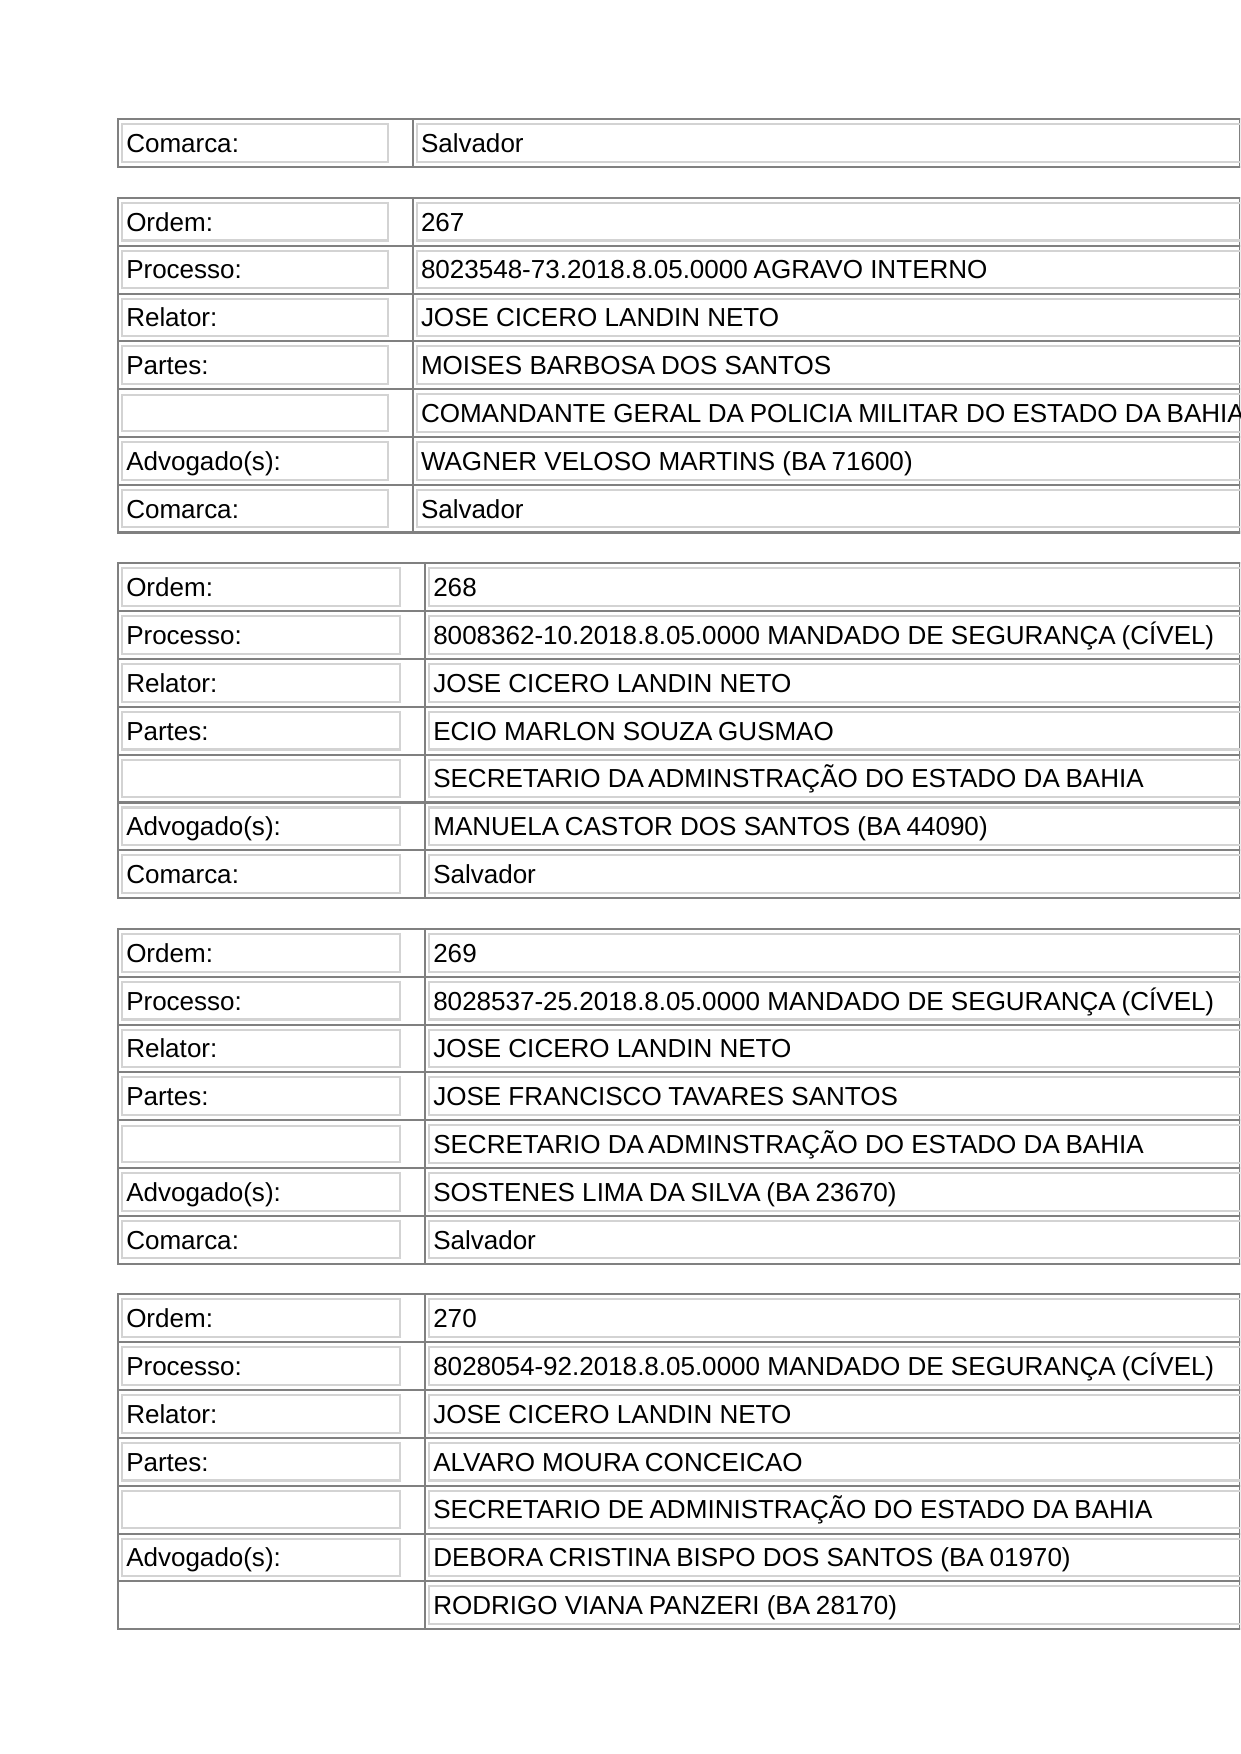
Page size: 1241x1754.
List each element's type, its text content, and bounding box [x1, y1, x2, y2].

table_cell [119, 756, 424, 801]
table_cell 8023548-73.2018.8.05.0000 AGRAVO INTERNO [414, 247, 1239, 292]
table_cell Partes: [119, 1439, 424, 1484]
table_cell 8008362-10.2018.8.05.0000 MANDADO DE SEGURANÇA (CÍVEL) [426, 612, 1239, 658]
table_cell JOSE CICERO LANDIN NETO [414, 295, 1239, 340]
table_cell Salvador [426, 1217, 1239, 1262]
table_cell Processo: [119, 247, 412, 292]
table_cell [119, 1487, 424, 1532]
table_header Ordem: [119, 199, 412, 244]
table_cell COMANDANTE GERAL DA POLICIA MILITAR DO ESTADO DA BAHIA [414, 390, 1239, 436]
table_header 269 [426, 930, 1239, 976]
table_cell Relator: [119, 295, 412, 340]
table_cell Comarca: [119, 851, 424, 897]
table_cell Partes: [119, 1073, 424, 1119]
table_header Ordem: [119, 564, 424, 610]
table_cell SOSTENES LIMA DA SILVA (BA 23670) [426, 1169, 1239, 1215]
table_header Ordem: [119, 930, 424, 976]
table_cell JOSE FRANCISCO TAVARES SANTOS [426, 1073, 1239, 1119]
table_cell Advogado(s): [119, 1169, 424, 1215]
table_cell Advogado(s): [119, 438, 412, 484]
table_cell ECIO MARLON SOUZA GUSMAO [426, 708, 1239, 753]
table_cell MANUELA CASTOR DOS SANTOS (BA 44090) [426, 804, 1239, 849]
table_header 268 [426, 564, 1239, 610]
table_cell [119, 1582, 424, 1628]
table_cell 8028054-92.2018.8.05.0000 MANDADO DE SEGURANÇA (CÍVEL) [426, 1343, 1239, 1389]
table_cell Advogado(s): [119, 1535, 424, 1580]
table_cell MOISES BARBOSA DOS SANTOS [414, 342, 1239, 388]
table_cell Salvador [414, 486, 1239, 531]
table_cell JOSE CICERO LANDIN NETO [426, 1391, 1239, 1437]
table_cell [119, 1121, 424, 1167]
table_cell JOSE CICERO LANDIN NETO [426, 660, 1239, 706]
table_cell 8028537-25.2018.8.05.0000 MANDADO DE SEGURANÇA (CÍVEL) [426, 978, 1239, 1023]
table_cell ALVARO MOURA CONCEICAO [426, 1439, 1239, 1484]
table_cell Relator: [119, 660, 424, 706]
table_header 267 [414, 199, 1239, 244]
table_cell Salvador [426, 851, 1239, 897]
table_header Ordem: [119, 1295, 424, 1341]
table_cell Comarca: [119, 1217, 424, 1262]
table_cell Processo: [119, 1343, 424, 1389]
table_cell JOSE CICERO LANDIN NETO [426, 1026, 1239, 1071]
table_cell Processo: [119, 978, 424, 1023]
table_cell Relator: [119, 1026, 424, 1071]
table_cell Comarca: [119, 486, 412, 531]
table_cell RODRIGO VIANA PANZERI (BA 28170) [426, 1582, 1239, 1628]
table_cell [119, 390, 412, 436]
table_cell WAGNER VELOSO MARTINS (BA 71600) [414, 438, 1239, 484]
table_cell Relator: [119, 1391, 424, 1437]
table_cell Partes: [119, 708, 424, 753]
table_cell SECRETARIO DE ADMINISTRAÇÃO DO ESTADO DA BAHIA [426, 1487, 1239, 1532]
table_cell SECRETARIO DA ADMINSTRAÇÃO DO ESTADO DA BAHIA [426, 756, 1239, 801]
table_cell Partes: [119, 342, 412, 388]
table_cell SECRETARIO DA ADMINSTRAÇÃO DO ESTADO DA BAHIA [426, 1121, 1239, 1167]
table_header 270 [426, 1295, 1239, 1341]
table_cell Advogado(s): [119, 804, 424, 849]
table_cell Salvador [414, 120, 1239, 166]
table_cell DEBORA CRISTINA BISPO DOS SANTOS (BA 01970) [426, 1535, 1239, 1580]
table_cell Comarca: [119, 120, 412, 166]
table_cell Processo: [119, 612, 424, 658]
